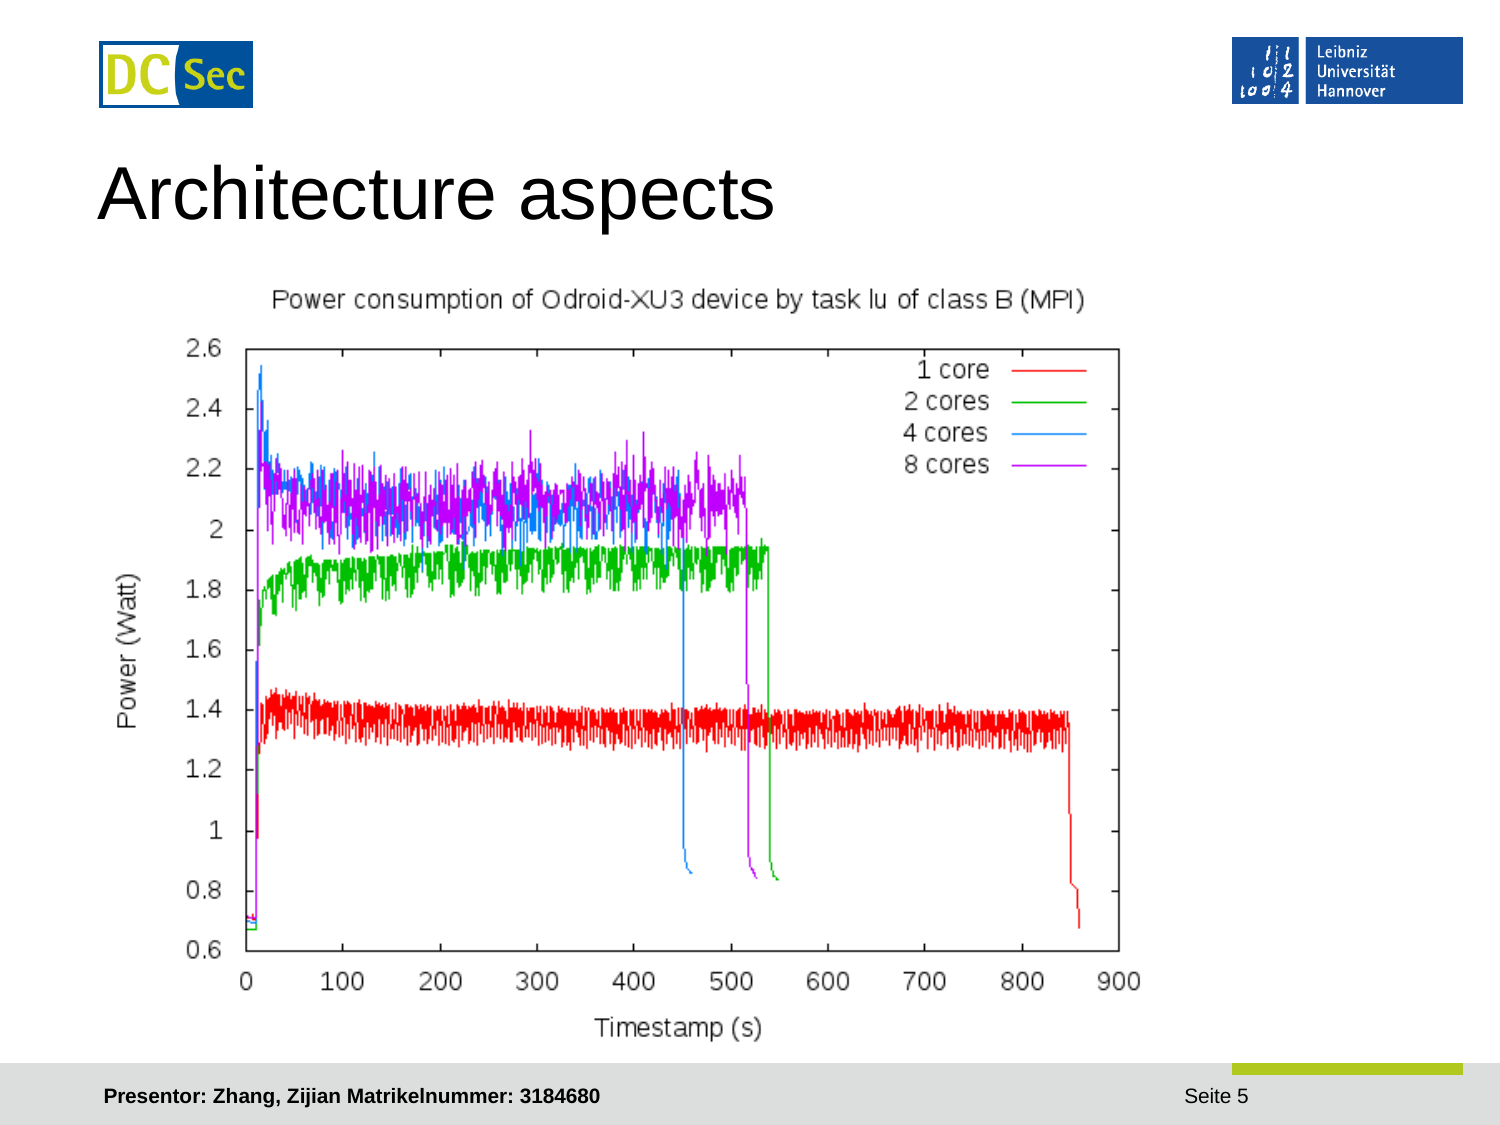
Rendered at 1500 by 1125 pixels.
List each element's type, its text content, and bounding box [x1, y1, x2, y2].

picture [106, 254, 1170, 1052]
picture [1232, 37, 1463, 104]
text_box Presentor: Zhang, Zijian Matrikelnummer: 3184680 [88, 1074, 1181, 1125]
title Architecture aspects [82, 137, 1463, 274]
picture [99, 41, 253, 108]
